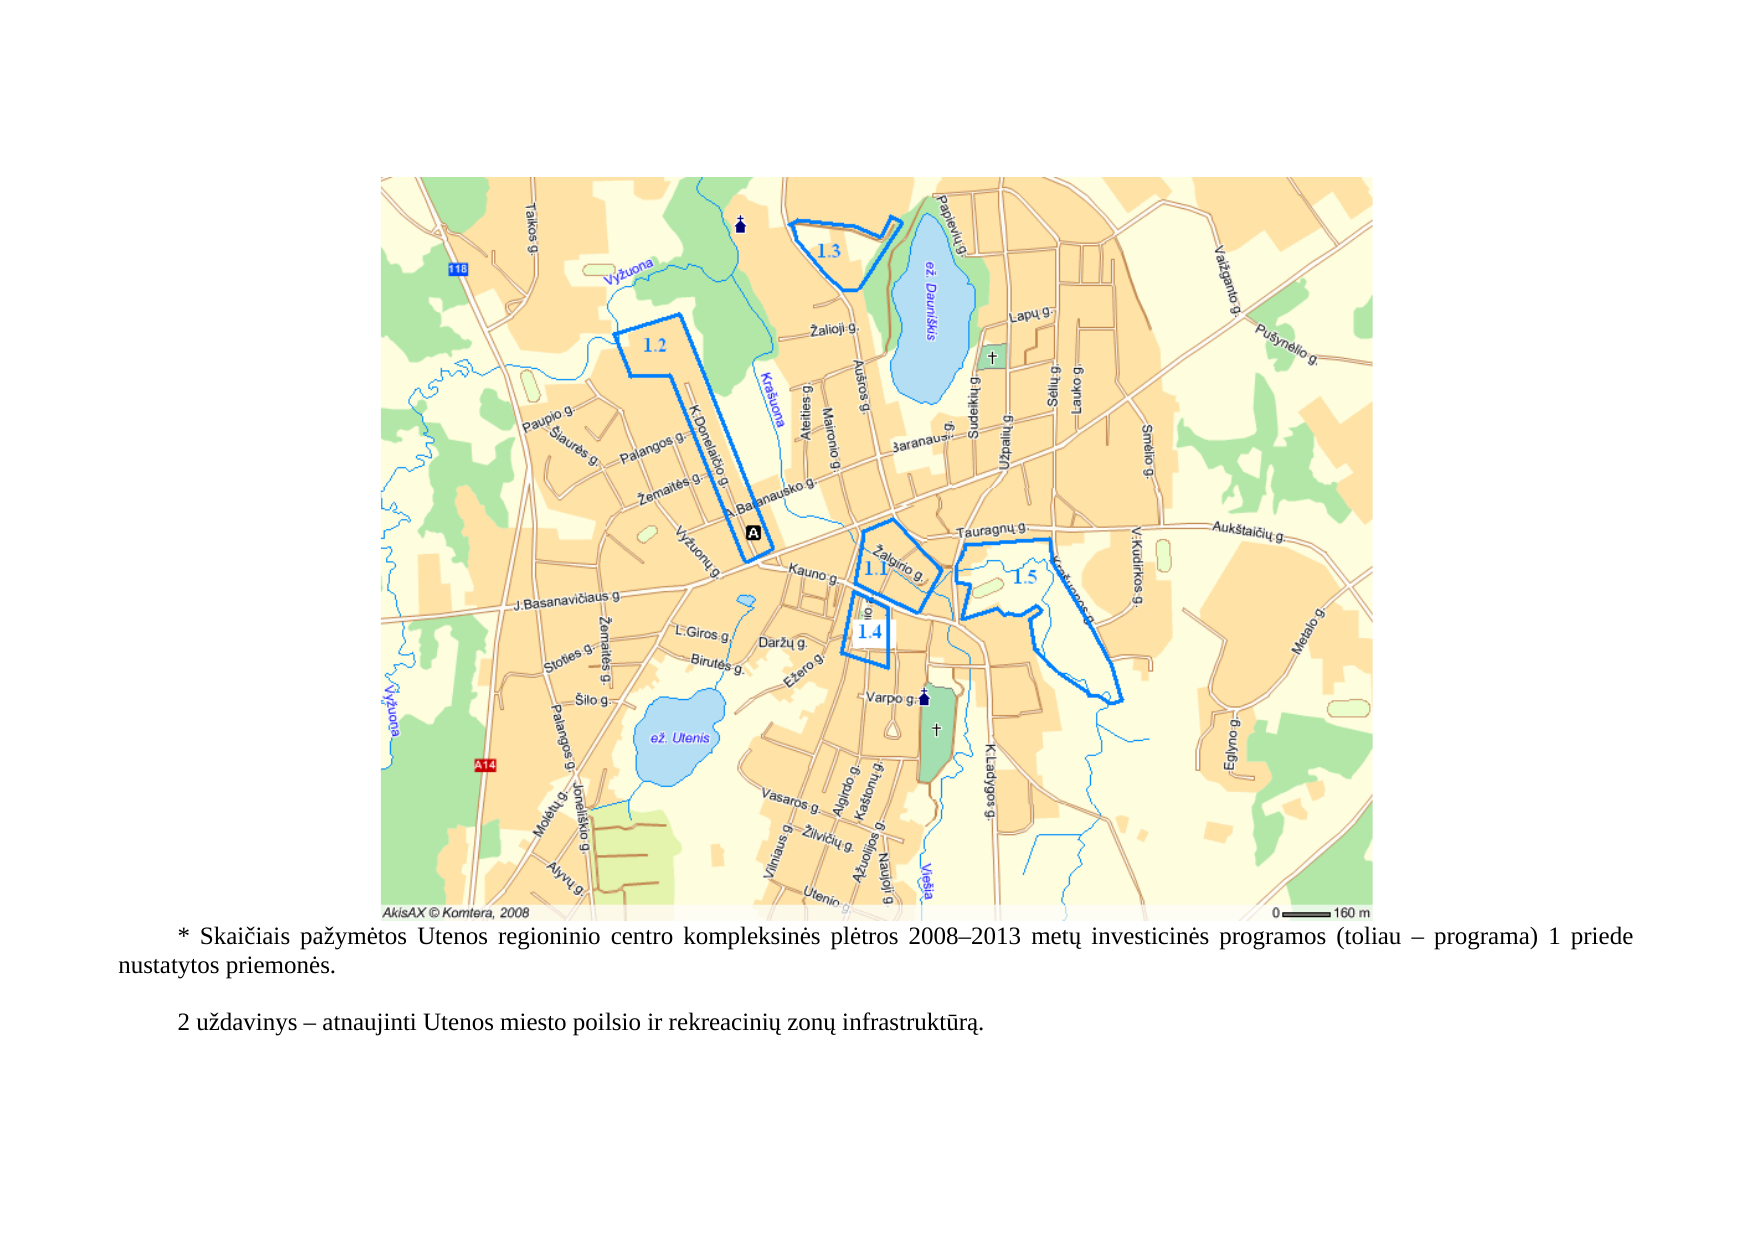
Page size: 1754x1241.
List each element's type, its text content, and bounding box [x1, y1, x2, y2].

text * Skaičiais pažymėtos Utenos regioninio centro kompleksinės plėtros 2008–2013 metų investicinės programos (toliau – programa) 1 priede nustatytos priemonės. [118, 921, 1635, 978]
text 2 uždavinys – atnaujinti Utenos miesto poilsio ir rekreacinių zonų infrastruktūrą. [118, 1007, 1635, 1036]
